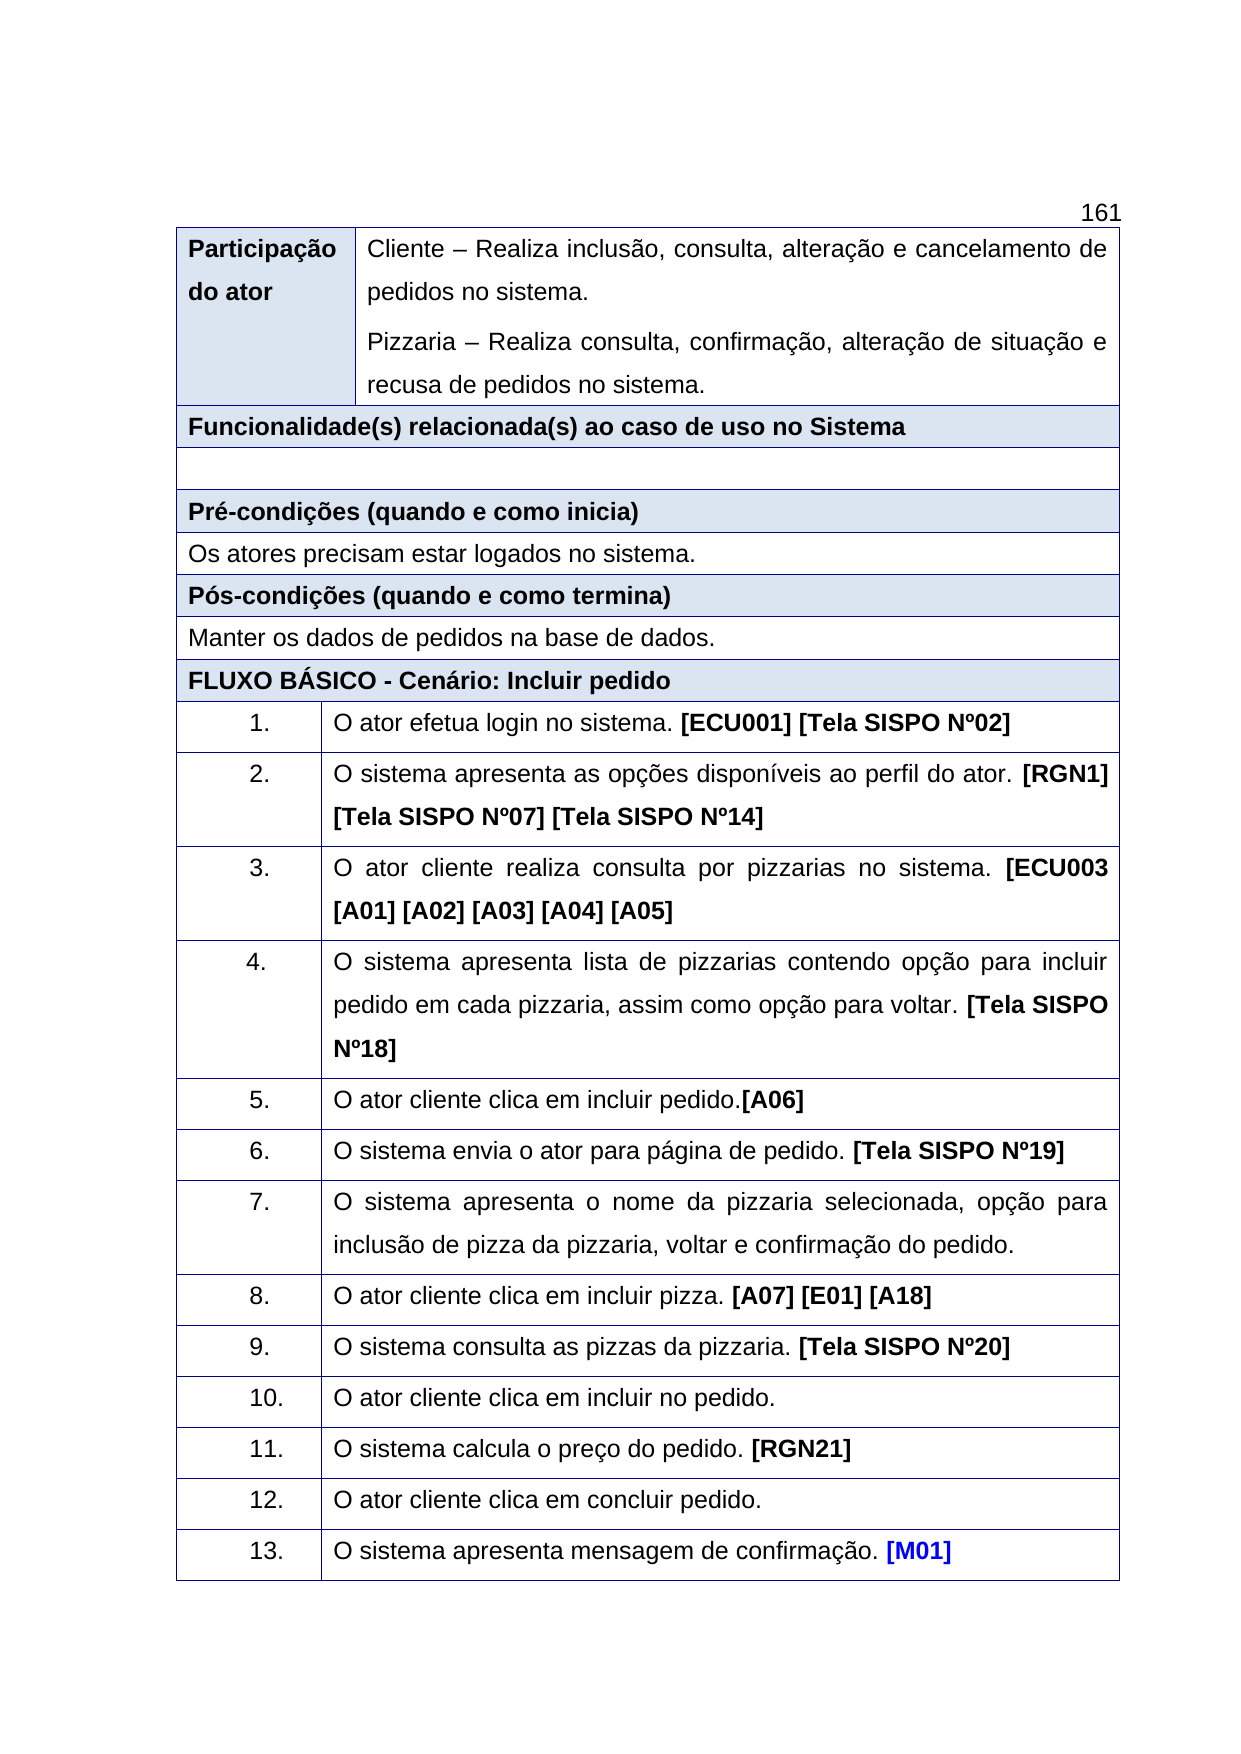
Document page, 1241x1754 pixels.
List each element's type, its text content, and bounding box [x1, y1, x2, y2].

table_cell [177, 753, 321, 846]
table_cell [177, 448, 1119, 489]
table_cell Participação do ator [177, 228, 355, 405]
table_cell O sistema calcula o preço do pedido. [RGN21] [322, 1428, 1119, 1478]
table_cell [177, 1275, 321, 1325]
table_cell FLUXO BÁSICO - Cenário: Incluir pedido [177, 660, 1119, 701]
table_cell O ator cliente clica em incluir pedido.[A06] [322, 1079, 1119, 1128]
table_cell O ator cliente clica em concluir pedido. [322, 1479, 1119, 1529]
table_cell O sistema apresenta mensagem de confirmação. [M01] [322, 1530, 1119, 1580]
table_cell O ator cliente clica em incluir no pedido. [322, 1377, 1119, 1427]
table_cell [177, 1079, 321, 1128]
table_cell [177, 1377, 321, 1427]
table_cell O ator efetua login no sistema. [ECU001] [Tela SISPO Nº02] [322, 702, 1119, 752]
table_cell Pré-condições (quando e como inicia) [177, 490, 1119, 532]
table_cell Funcionalidade(s) relacionada(s) ao caso de uso no Sistema [177, 406, 1119, 447]
table_cell [177, 1530, 321, 1580]
table_cell [177, 1181, 321, 1274]
table_cell O sistema envia o ator para página de pedido. [Tela SISPO Nº19] [322, 1130, 1119, 1179]
table_cell [177, 1479, 321, 1529]
table_cell [177, 1326, 321, 1376]
table_cell O ator cliente realiza consulta por pizzarias no sistema. [ECU003 [A01] [A02] [A03] [A04] [A05] [322, 847, 1119, 940]
table_cell Os atores precisam estar logados no sistema. [177, 533, 1119, 574]
table_cell O sistema consulta as pizzas da pizzaria. [Tela SISPO Nº20] [322, 1326, 1119, 1376]
table_cell [177, 941, 321, 1077]
table_cell Pós-condições (quando e como termina) [177, 575, 1119, 616]
table_cell [177, 1130, 321, 1179]
table_cell [177, 847, 321, 940]
table_cell O sistema apresenta as opções disponíveis ao perfil do ator. [RGN1] [Tela SISPO Nº07] [Tela SISPO Nº14] [322, 753, 1119, 846]
table_cell O sistema apresenta o nome da pizzaria selecionada, opção para inclusão de pizza da pizzaria, voltar e confirmação do pedido. [322, 1181, 1119, 1274]
table_cell O ator cliente clica em incluir pizza. [A07] [E01] [A18] [322, 1275, 1119, 1325]
table_cell [177, 1428, 321, 1478]
table_cell Manter os dados de pedidos na base de dados. [177, 617, 1119, 658]
table_cell O sistema apresenta lista de pizzarias contendo opção para incluir pedido em cada pizzaria, assim como opção para voltar. [Tela SISPO Nº18] [322, 941, 1119, 1077]
table_cell [177, 702, 321, 752]
table_cell Cliente – Realiza inclusão, consulta, alteração e cancelamento de pedidos no sistema. Pizzaria – Realiza consulta, confirmação, alteração de situação e recusa de pedidos no sistema. [356, 228, 1119, 405]
